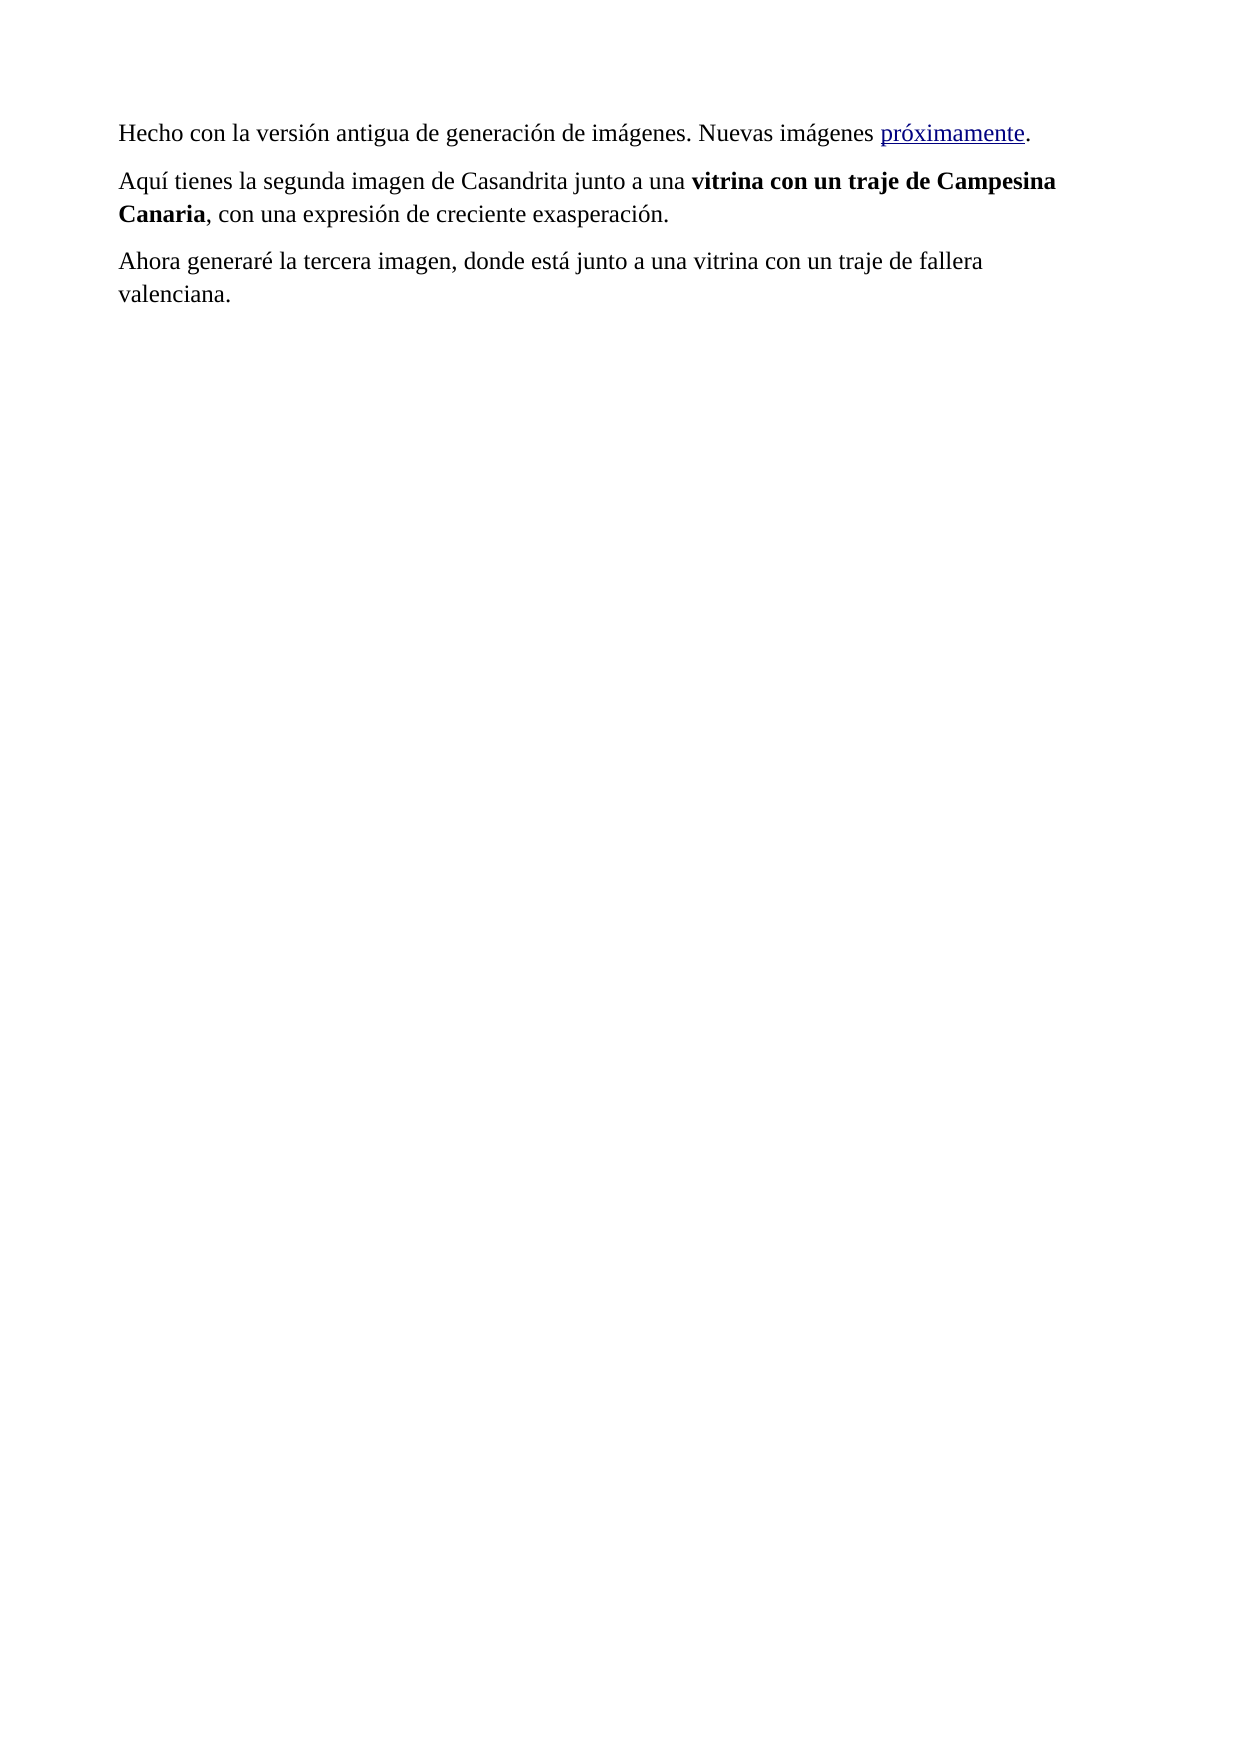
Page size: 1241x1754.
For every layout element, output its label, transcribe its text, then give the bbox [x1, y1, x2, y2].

text Aquí tienes la segunda imagen de Casandrita junto a una vitrina con un traje de Campesina Canaria, con una expresión de creciente exasperación. [118, 166, 1122, 227]
text Ahora generaré la tercera imagen, donde está junto a una vitrina con un traje de fallera valenciana. 🎨 [118, 246, 1122, 308]
text Hecho con la versión antigua de generación de imágenes. Nuevas imágenes próximamente. [118, 118, 1122, 147]
